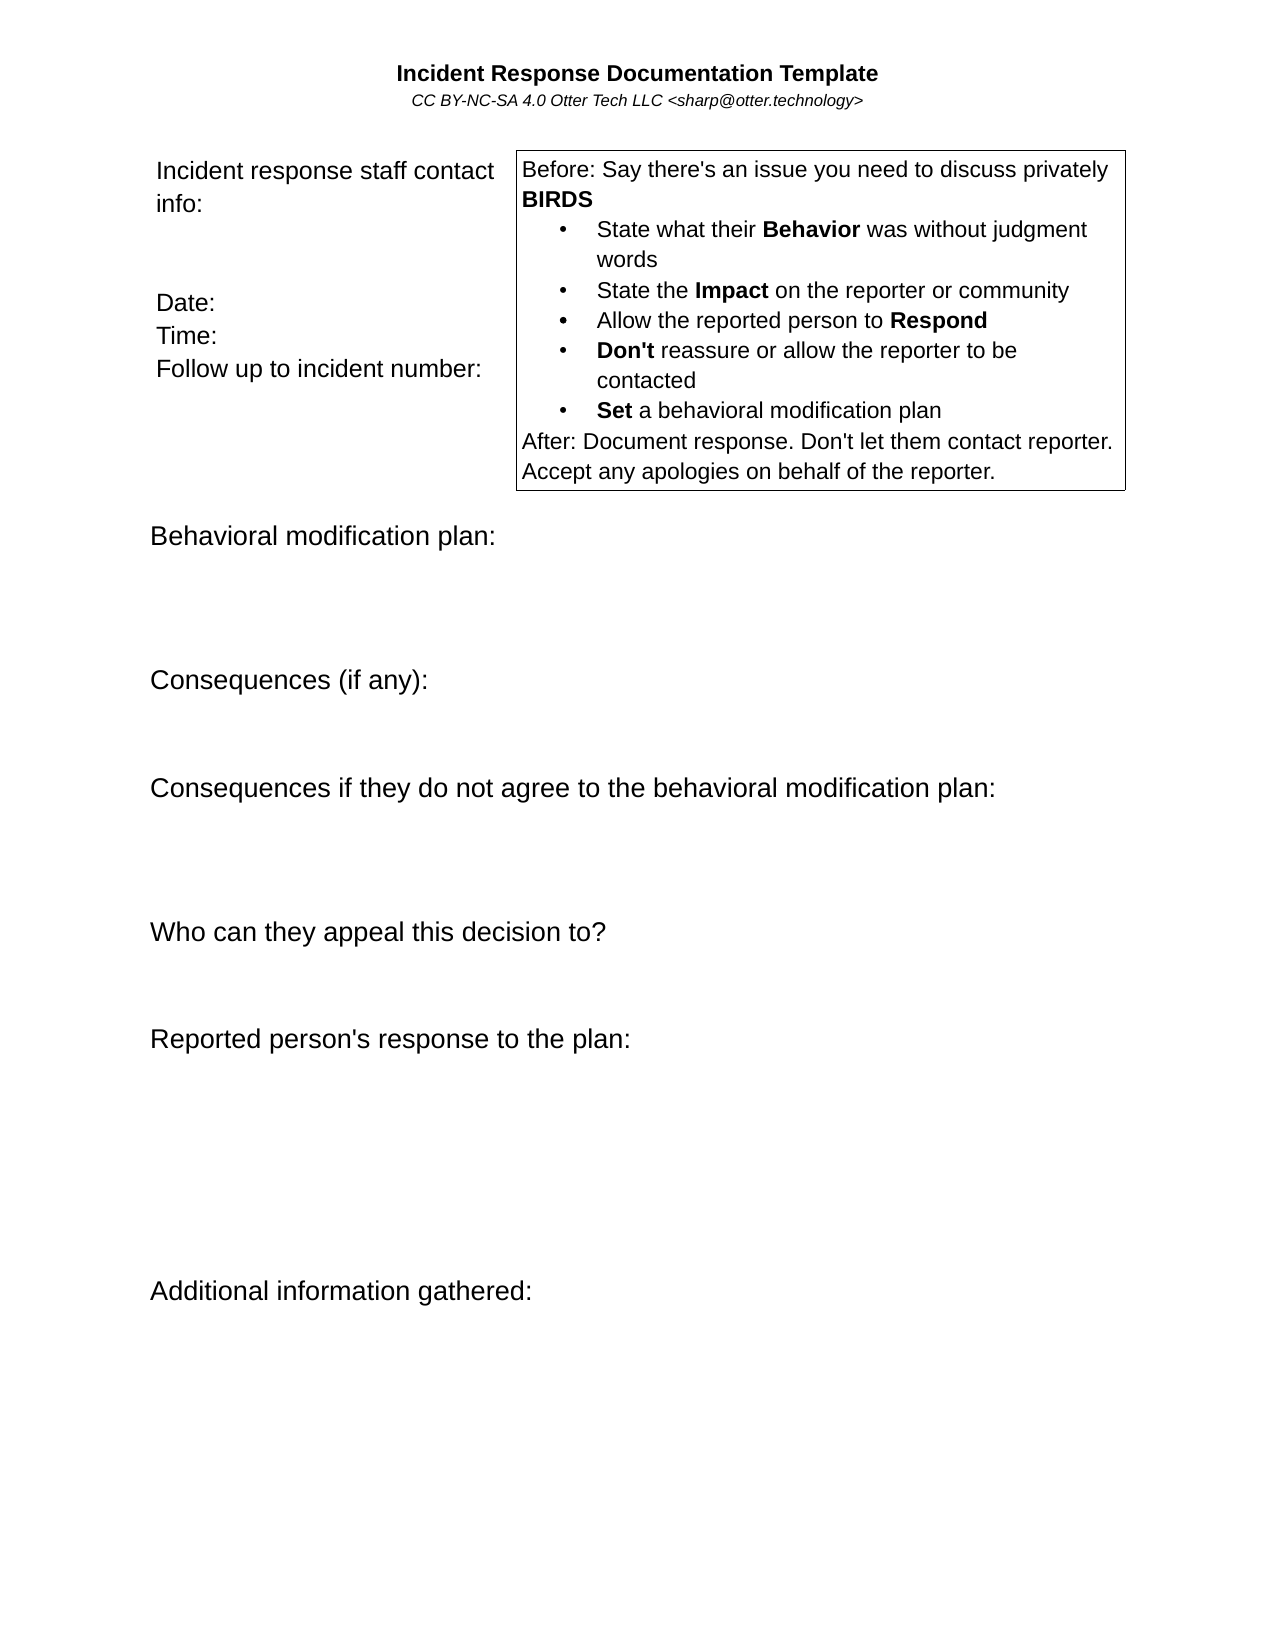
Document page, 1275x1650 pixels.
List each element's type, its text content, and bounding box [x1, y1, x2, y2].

text Behavioral modification plan: [150, 520, 1125, 552]
text Reported person's response to the plan: [150, 1023, 1125, 1055]
text Consequences (if any): [150, 664, 1125, 695]
table_header Before: Say there's an issue you need to discuss privately BIRDS State what their Behavior was without judgment words State the Impact on the reporter or community Allow the reported person to Respond Don't reassure or allow the reporter to be contacted Set a behavioral modification plan After: Document response. Don't let them contact reporter. Accept any apologies on behalf of the reporter. [517, 151, 1125, 490]
text Consequences if they do not agree to the behavioral modification plan: [150, 772, 1125, 803]
text Additional information gathered: [150, 1275, 1125, 1306]
table_header Incident response staff contact info: Date: Time: Follow up to incident number: [150, 150, 516, 490]
text Who can they appeal this decision to? [150, 916, 1125, 947]
